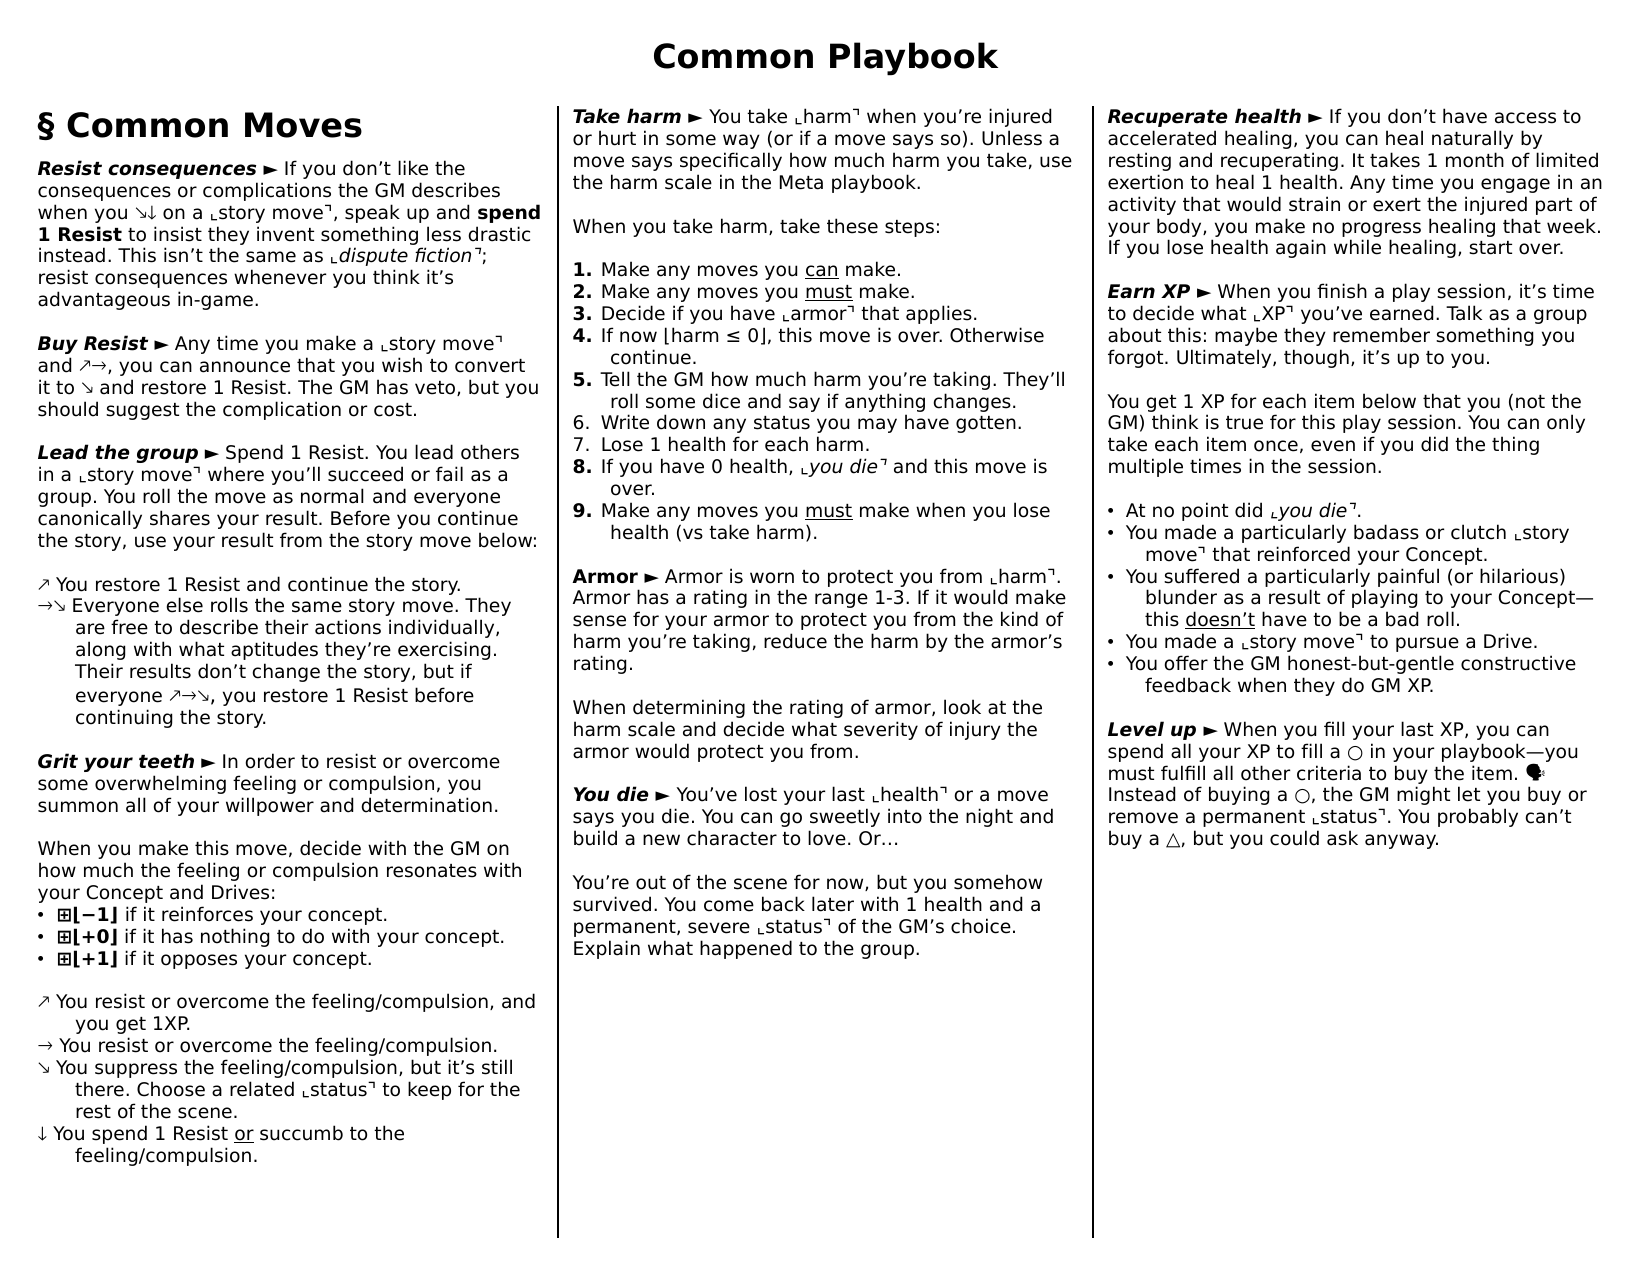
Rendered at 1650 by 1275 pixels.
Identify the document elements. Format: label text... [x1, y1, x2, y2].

list ⊞⌊+0⌋ if it has nothing to do with your concept. [37, 926, 542, 948]
text You’re out of the scene for now, but you somehow survived. You come back later with 1 health and a permanent, severe ⌞status⌝ of the GM’s choice. Explain what happened to the group. [572, 872, 1077, 959]
text Grit your teeth ► In order to resist or overcome some overwhelming feeling or compulsion, you summon all of your willpower and determination. [37, 751, 542, 817]
subtitle § Common Moves [37, 106, 542, 145]
list ⊞⌊−1⌋ if it reinforces your concept. [37, 904, 542, 926]
text When you make this move, decide with the GM on how much the feeling or compulsion resonates with your Concept and Drives: [37, 838, 542, 904]
list Decide if you have ⌞armor⌝ that applies. [572, 303, 1077, 325]
list ⊞⌊+1⌋ if it opposes your concept. [37, 948, 542, 970]
text Lead the group ► Spend 1 Resist. You lead others in a ⌞story move⌝ where you’ll succeed or fail as a group. You roll the move as normal and everyone canonically shares your result. Before you continue the story, use your result from the story move below: [37, 442, 542, 552]
text 🡒🡖 Everyone else rolls the same story move. They are free to describe their actions individually, along with what aptitudes they’re exercising. Their results don’t change the story, but if everyone 🡕🡒🡖, you restore 1 Resist before continuing the story. [37, 595, 542, 729]
list Make any moves you must make when you lose health (vs take harm). [572, 500, 1077, 544]
list If now ⌊harm ≤ 0⌋, this move is over. Otherwise continue. [572, 325, 1077, 369]
list Write down any status you may have gotten. [572, 413, 1077, 434]
text 🡓 You spend 1 Resist or succumb to the feeling/compulsion. [37, 1123, 542, 1167]
list Make any moves you can make. [572, 259, 1077, 281]
list You made a ⌞story move⌝ to pursue a Drive. [1107, 631, 1612, 653]
text 🡒 You resist or overcome the feeling/compulsion. [37, 1035, 542, 1057]
text When determining the rating of armor, look at the harm scale and decide what severity of injury the armor would protect you from. [572, 697, 1077, 763]
text Armor ► Armor is worn to protect you from ⌞harm⌝. Armor has a rating in the range 1-3. If it would make sense for your armor to protect you from the kind of harm you’re taking, reduce the harm by the armor’s rating. [572, 566, 1077, 675]
list Tell the GM how much harm you’re taking. They’ll roll some dice and say if anything changes. [572, 369, 1077, 413]
text 🡖 You suppress the feeling/compulsion, but it’s still there. Choose a related ⌞status⌝ to keep for the rest of the scene. [37, 1057, 542, 1123]
text Earn XP ► When you finish a play session, it’s time to decide what ⌞XP⌝ you’ve earned. Talk as a group about this: maybe they remember something you forgot. Ultimately, though, it’s up to you. [1107, 281, 1612, 369]
text 🡕 You restore 1 Resist and continue the story. [37, 573, 542, 595]
list If you have 0 health, ⌞you die⌝ and this move is over. [572, 456, 1077, 500]
text 🡕 You resist or overcome the feeling/compulsion, and you get 1XP. [37, 992, 542, 1035]
list You made a particularly badass or clutch ⌞story move⌝ that reinforced your Concept. [1107, 522, 1612, 566]
text Level up ► When you fill your last XP, you can spend all your XP to fill a ○ in your playbook—you must fulfill all other criteria to buy the item. 🗣 Instead of buying a ○, the GM might let you buy or remove a permanent ⌞status⌝. You probably can’t buy a △, but you could ask anyway. [1107, 719, 1612, 850]
text You die ► You’ve lost your last ⌞health⌝ or a move says you die. You can go sweetly into the night and build a new character to love. Or… [572, 784, 1077, 850]
text Buy Resist ► Any time you make a ⌞story move⌝ and 🡕🡒, you can announce that you wish to convert it to 🡖 and restore 1 Resist. The GM has veto, but you should suggest the complication or cost. [37, 333, 542, 420]
text You get 1 XP for each item below that you (not the GM) think is true for this play session. You can only take each item once, even if you did the thing multiple times in the session. [1107, 391, 1612, 478]
list At no point did ⌞you die⌝. [1107, 500, 1612, 522]
list You suffered a particularly painful (or hilarious) blunder as a result of playing to your Concept—this doesn’t have to be a bad roll. [1107, 566, 1612, 631]
list Make any moves you must make. [572, 281, 1077, 303]
text Resist consequences ► If you don’t like the consequences or complications the GM describes when you 🡖🡓 on a ⌞story move⌝, speak up and spend 1 Resist to insist they invent something less drastic instead. This isn’t the same as ⌞dispute fiction⌝; resist consequences whenever you think it’s advantageous in-game. [37, 158, 542, 311]
text Take harm ► You take ⌞harm⌝ when you’re injured or hurt in some way (or if a move says so). Unless a move says specifically how much harm you take, use the harm scale in the Meta playbook. [572, 106, 1077, 194]
list Lose 1 health for each harm. [572, 434, 1077, 456]
text Recuperate health ► If you don’t have access to accelerated healing, you can heal naturally by resting and recuperating. It takes 1 month of limited exertion to heal 1 health. Any time you engage in an activity that would strain or exert the injured part of your body, you make no progress healing that week. If you lose health again while healing, start over. [1107, 106, 1612, 259]
text When you take harm, take these steps: [572, 216, 1077, 238]
list You offer the GM honest-but-gentle constructive feedback when they do GM XP. [1107, 653, 1612, 697]
